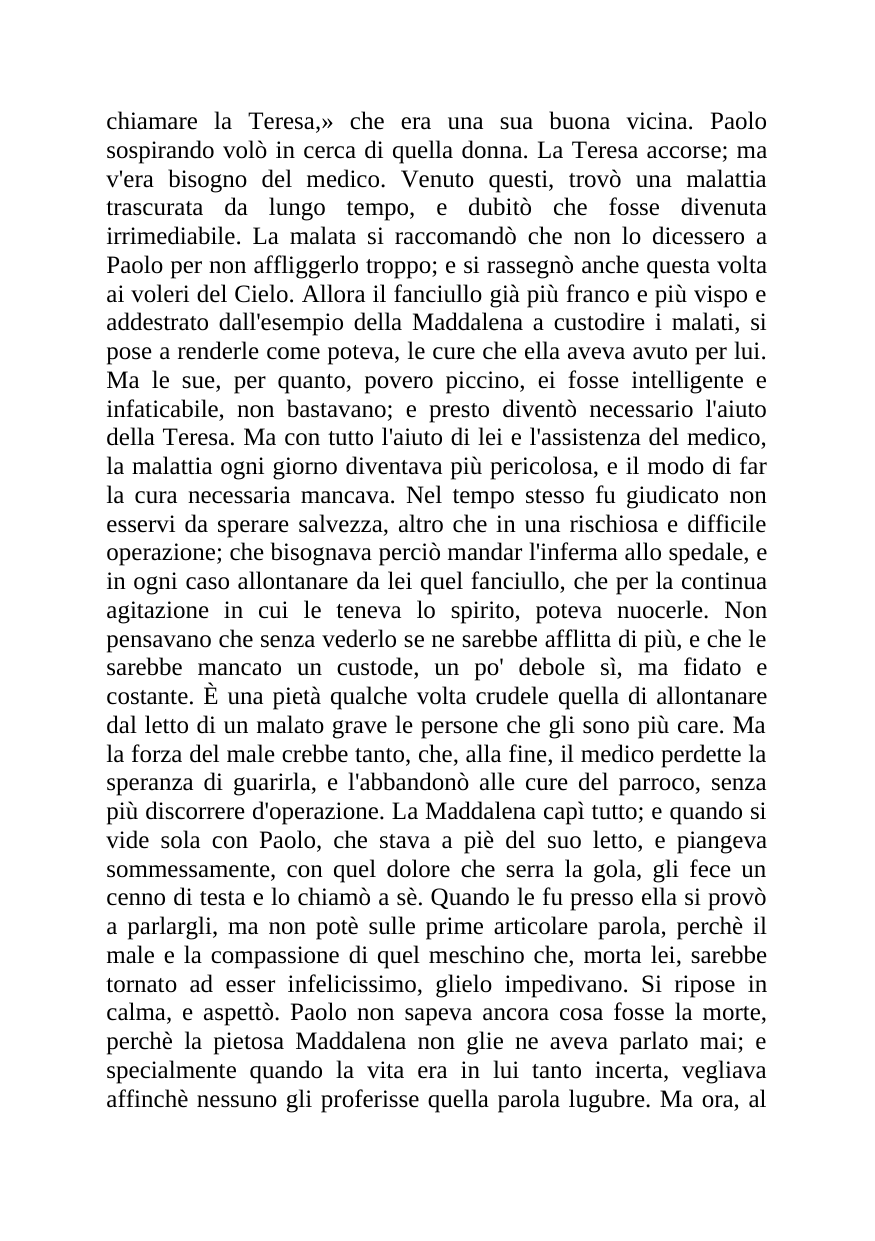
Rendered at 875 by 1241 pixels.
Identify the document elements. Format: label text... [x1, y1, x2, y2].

text chiamare la Teresa,» che era una sua buona vicina. Paolo sospirando volò in cerca di quella donna. La Teresa accorse; ma v'era bisogno del medico. Venuto questi, trovò una malattia trascurata da lungo tempo, e dubitò che fosse divenuta irrimediabile. La malata si raccomandò che non lo dicessero a Paolo per non affliggerlo troppo; e si rassegnò anche questa volta ai voleri del Cielo. Allora il fanciullo già più franco e più vispo e addestrato dall'esempio della Maddalena a custodire i malati, si pose a renderle come poteva, le cure che ella aveva avuto per lui. Ma le sue, per quanto, povero piccino, ei fosse intelligente e infaticabile, non bastavano; e presto diventò necessario l'aiuto della Teresa. Ma con tutto l'aiuto di lei e l'assistenza del medico, la malattia ogni giorno diventava più pericolosa, e il modo di far la cura necessaria mancava. Nel tempo stesso fu giudicato non esservi da sperare salvezza, altro che in una rischiosa e difficile operazione; che bisognava perciò mandar l'inferma allo spedale, e in ogni caso allontanare da lei quel fanciullo, che per la continua agitazione in cui le teneva lo spirito, poteva nuocerle. Non pensavano che senza vederlo se ne sarebbe afflitta di più, e che le sarebbe mancato un custode, un po' debole sì, ma fidato e costante. È una pietà qualche volta crudele quella di allontanare dal letto di un malato grave le persone che gli sono più care. Ma la forza del male crebbe tanto, che, alla fine, il medico perdette la speranza di guarirla, e l'abbandonò alle cure del parroco, senza più discorrere d'operazione. La Maddalena capì tutto; e quando si vide sola con Paolo, che stava a piè del suo letto, e piangeva sommessamente, con quel dolore che serra la gola, gli fece un cenno di testa e lo chiamò a sè. Quando le fu presso ella si provò a parlargli, ma non potè sulle prime articolare parola, perchè il male e la compassione di quel meschino che, morta lei, sarebbe tornato ad esser infelicissimo, glielo impedivano. Si ripose in calma, e aspettò. Paolo non sapeva ancora cosa fosse la morte, perchè la pietosa Maddalena non glie ne aveva parlato mai; e specialmente quando la vita era in lui tanto incerta, vegliava affinchè nessuno gli proferisse quella parola lugubre. Ma ora, al [106, 106, 768, 1112]
